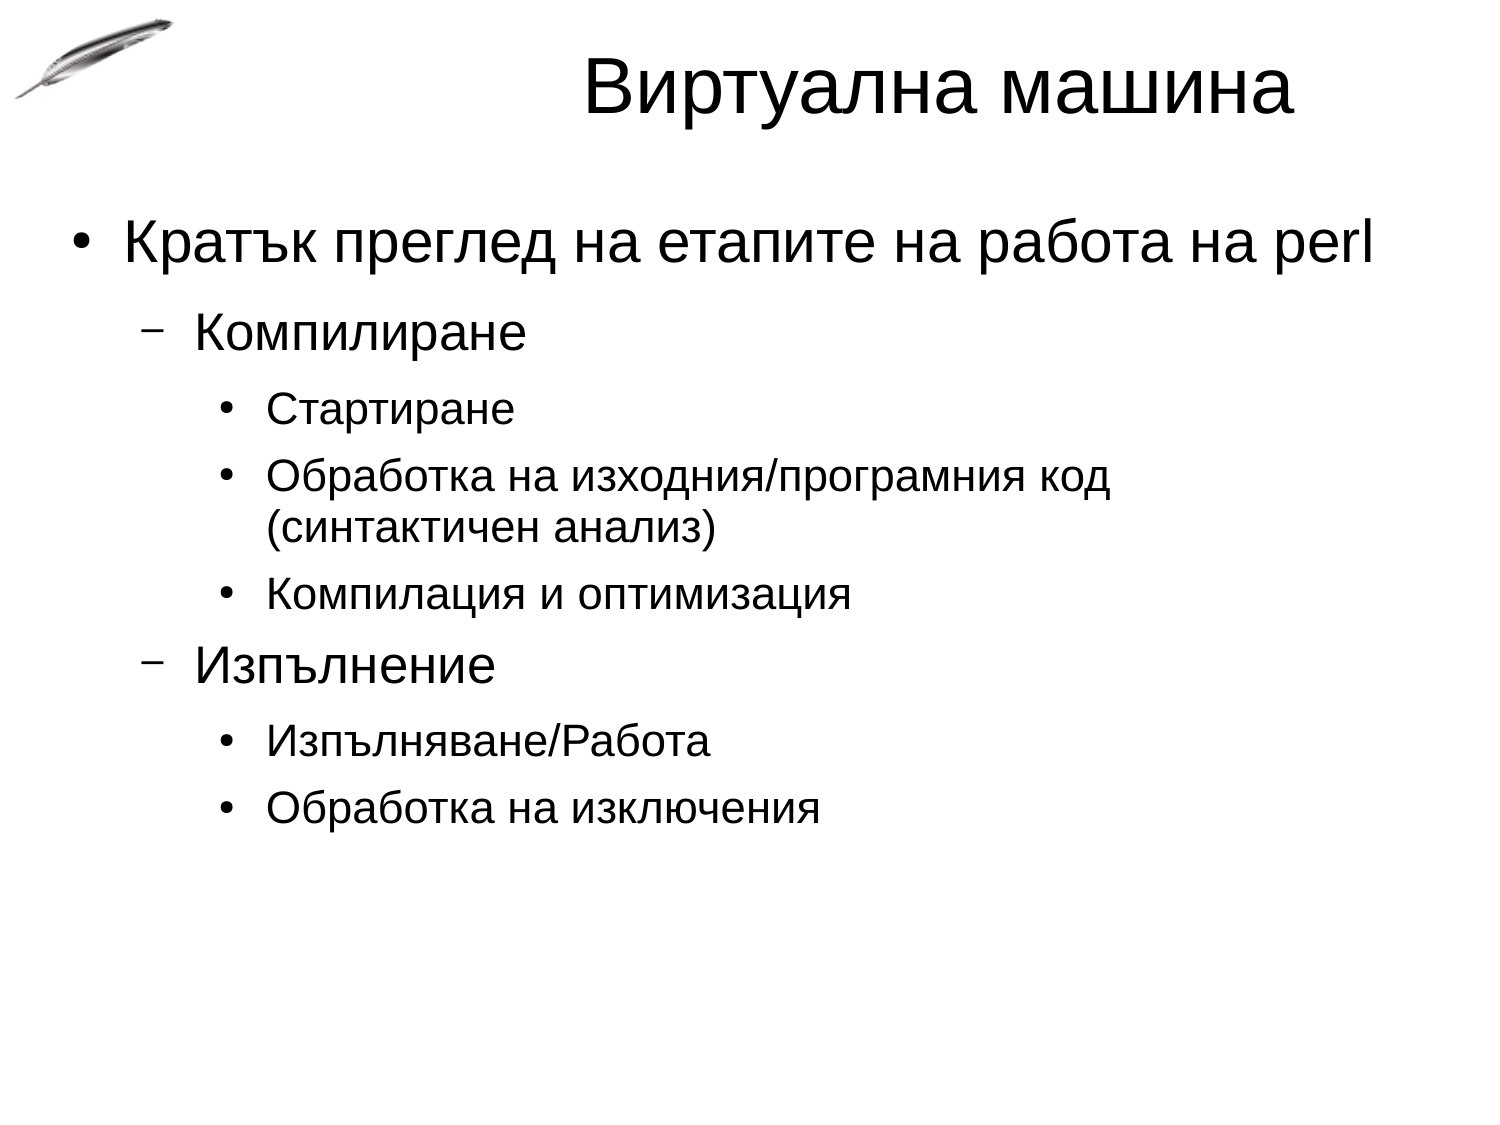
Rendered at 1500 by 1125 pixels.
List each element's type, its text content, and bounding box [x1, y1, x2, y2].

title Виртуална машина [419, 0, 1459, 176]
picture [11, 17, 179, 101]
list Кратък преглед на етапите на работа на perl Компилиране Стартиране Обработка на изходния/програмния код (синтактичен анализ) Компилация и оптимизация Изпълнение Изпълняване/Работа Обработка на изключения [53, 207, 1447, 1084]
